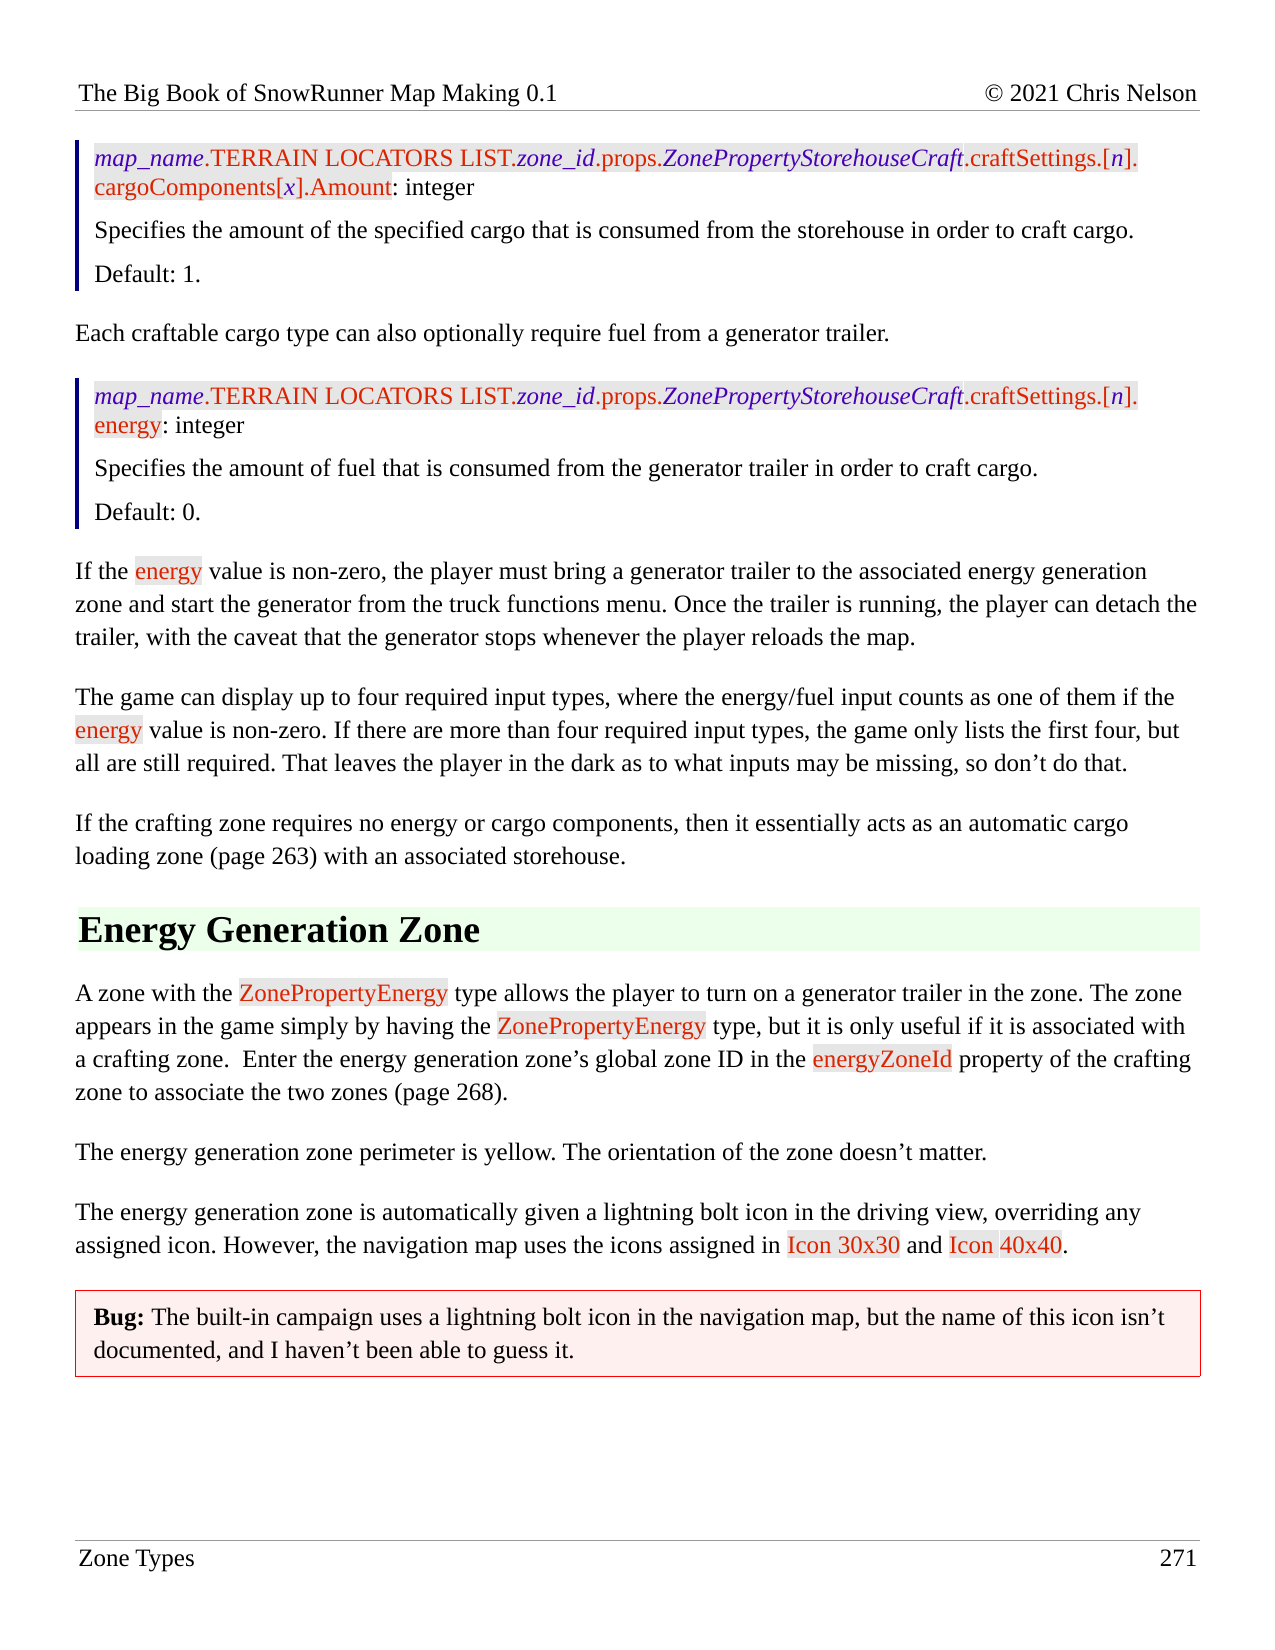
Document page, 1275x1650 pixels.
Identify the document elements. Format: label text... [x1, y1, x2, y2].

subtitle Energy Generation Zone [78, 907, 1200, 951]
text The game can display up to four required input types, where the energy/fuel input counts as one of them if the energy value is non-zero. If there are more than four required input types, the game only lists the first four, but all are still required. That leaves the player in the dark as to what inputs may be missing, so don’t do that. [75, 682, 1200, 777]
text Each craftable cargo type can also optionally require fuel from a generator trailer. [75, 318, 1200, 347]
list The built-in campaign uses a lightning bolt icon in the navigation map, but the name of this icon isn’t documented, and I haven’t been able to guess it. [76, 1291, 1200, 1376]
text If the energy value is non-zero, the player must bring a generator trailer to the associated energy generation zone and start the generator from the truck functions menu. Once the trailer is running, the player can detach the trailer, with the caveat that the generator stops whenever the player reloads the map. [75, 556, 1200, 651]
text map_name.TERRAIN LOCATORS LIST.zone_id.props.ZonePropertyStorehouseCraft.craftSettings.[n]. energy: integer [79, 378, 1200, 438]
text The energy generation zone perimeter is yellow. The orientation of the zone doesn’t matter. [75, 1137, 1200, 1166]
text The energy generation zone is automatically given a lightning bolt icon in the driving view, overriding any assigned icon. However, the navigation map uses the icons assigned in Icon 30x30 and Icon 40x40. [75, 1197, 1200, 1258]
text Default: 1. [79, 256, 1200, 291]
text If the crafting zone requires no energy or cargo components, then it essentially acts as an automatic cargo loading zone (page 263) with an associated storehouse. [75, 808, 1200, 870]
text map_name.TERRAIN LOCATORS LIST.zone_id.props.ZonePropertyStorehouseCraft.craftSettings.[n]. cargoComponents[x].Amount: integer [79, 140, 1200, 200]
text Specifies the amount of fuel that is consumed from the generator trailer in order to craft cargo. [79, 450, 1200, 482]
text A zone with the ZonePropertyEnergy type allows the player to turn on a generator trailer in the zone. The zone appears in the game simply by having the ZonePropertyEnergy type, but it is only useful if it is associated with a crafting zone. Enter the energy generation zone’s global zone ID in the energyZoneId property of the crafting zone to associate the two zones (page 268). [75, 978, 1200, 1106]
text Specifies the amount of the specified cargo that is consumed from the storehouse in order to craft cargo. [79, 212, 1200, 244]
text Default: 0. [79, 494, 1200, 529]
